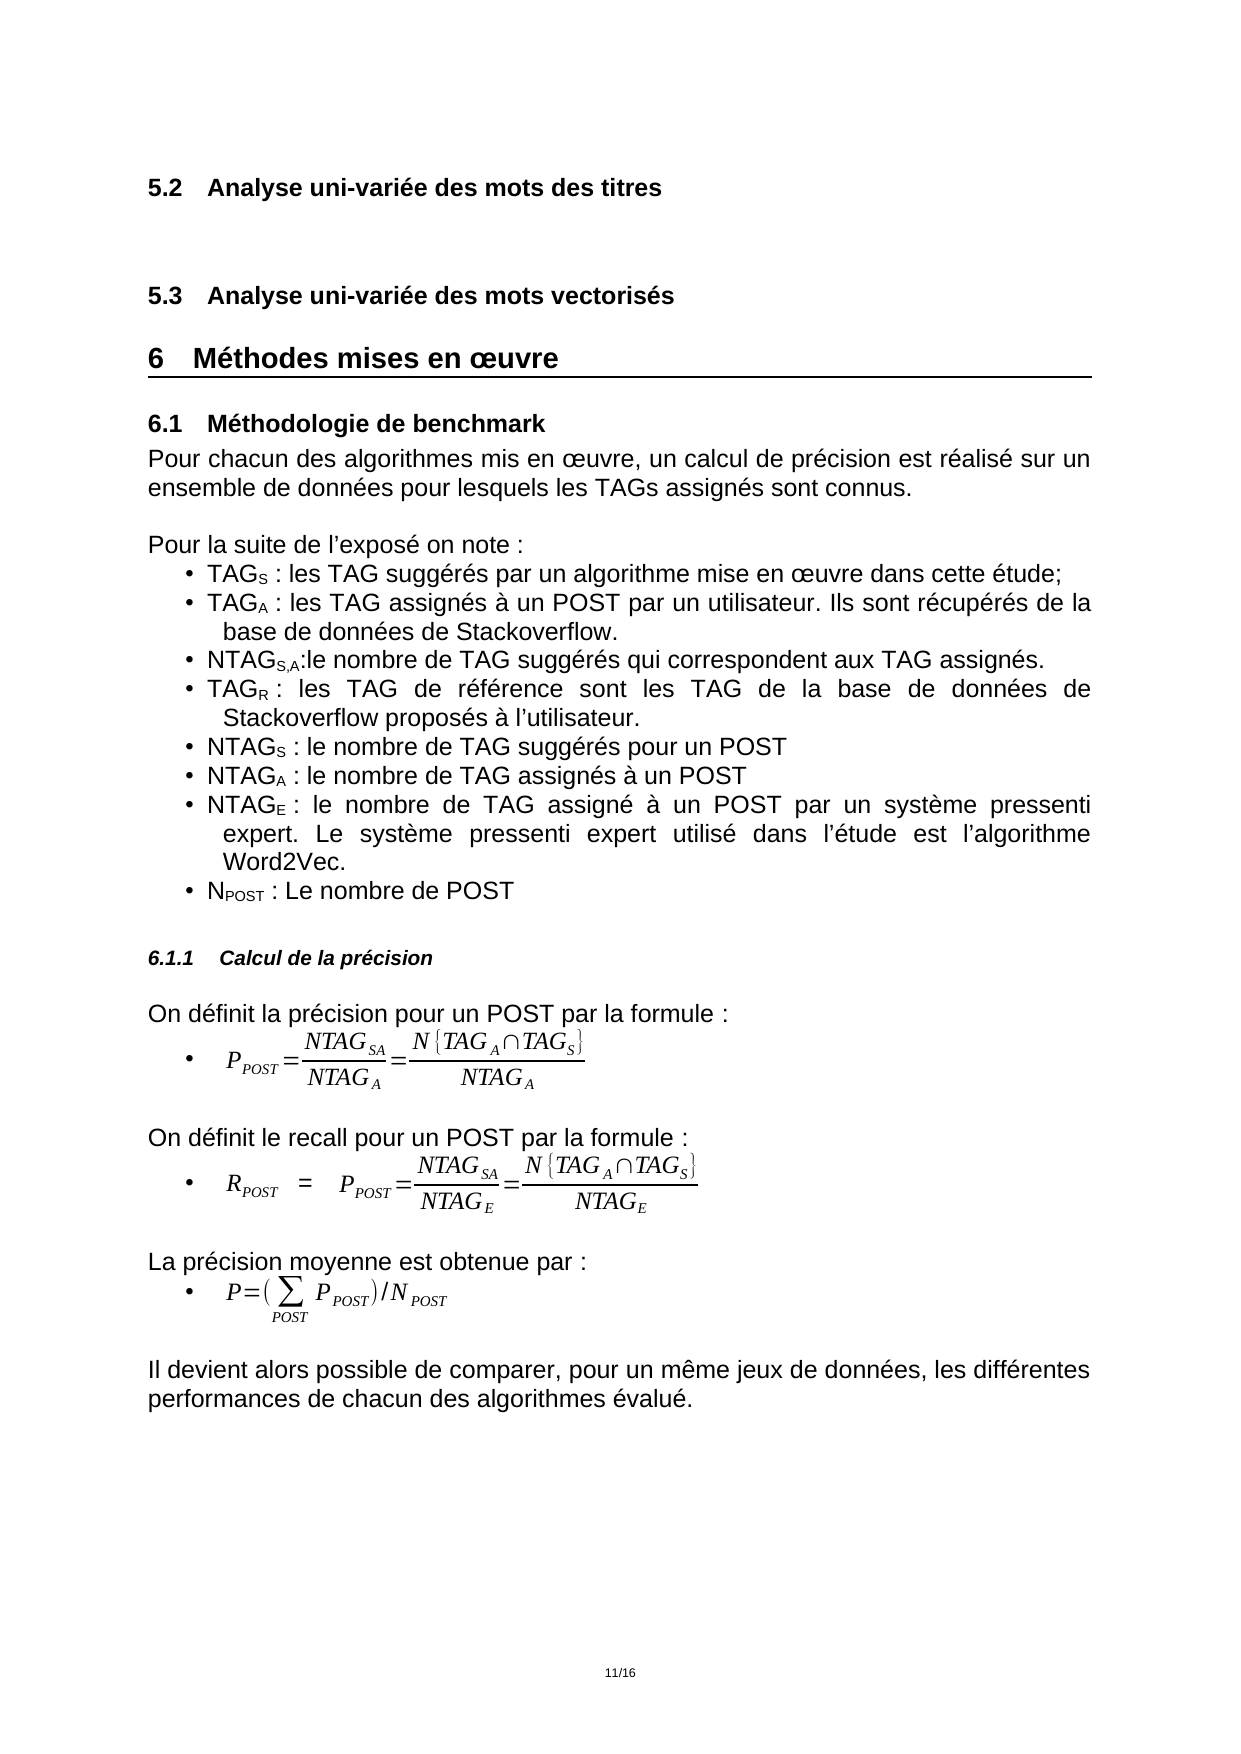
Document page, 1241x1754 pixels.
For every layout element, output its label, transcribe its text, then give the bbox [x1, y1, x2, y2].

text La précision moyenne est obtenue par : [148, 1247, 1092, 1275]
list TAGS : les TAG suggérés par un algorithme mise en œuvre dans cette étude; [185, 559, 1092, 588]
list NTAGA : le nombre de TAG assignés à un POST [185, 761, 1092, 790]
text Il devient alors possible de comparer, pour un même jeux de données, les différentes performances de chacun des algorithmes évalué. [148, 1355, 1092, 1412]
list NTAGE : le nombre de TAG assigné à un POST par un système pressenti expert. Le système pressenti expert utilisé dans l’étude est l’algorithme Word2Vec. [185, 790, 1092, 876]
subtitle Analyse uni-variée des mots vectorisés [148, 281, 1092, 309]
list = [185, 1151, 1092, 1218]
subtitle Méthodologie de benchmark [148, 409, 1092, 438]
list NPOST : Le nombre de POST [185, 876, 1092, 905]
text On définit la précision pour un POST par la formule : [148, 999, 1092, 1028]
list NTAGS,A:le nombre de TAG suggérés qui correspondent aux TAG assignés. [185, 646, 1092, 674]
text On définit le recall pour un POST par la formule : [148, 1123, 1092, 1151]
text Pour chacun des algorithmes mis en œuvre, un calcul de précision est réalisé sur un ensemble de données pour lesquels les TAGs assignés sont connus. [148, 444, 1092, 502]
list TAGR : les TAG de référence sont les TAG de la base de données de Stackoverflow proposés à l’utilisateur. [185, 674, 1092, 732]
subtitle Méthodes mises en œuvre [148, 341, 1092, 376]
subtitle Calcul de la précision [148, 946, 1092, 970]
list TAGA : les TAG assignés à un POST par un utilisateur. Ils sont récupérés de la base de données de Stackoverflow. [185, 588, 1092, 646]
list NTAGS : le nombre de TAG suggérés pour un POST [185, 732, 1092, 761]
text Pour la suite de l’exposé on note : [148, 530, 1092, 559]
subtitle Analyse uni-variée des mots des titres [148, 173, 1092, 201]
